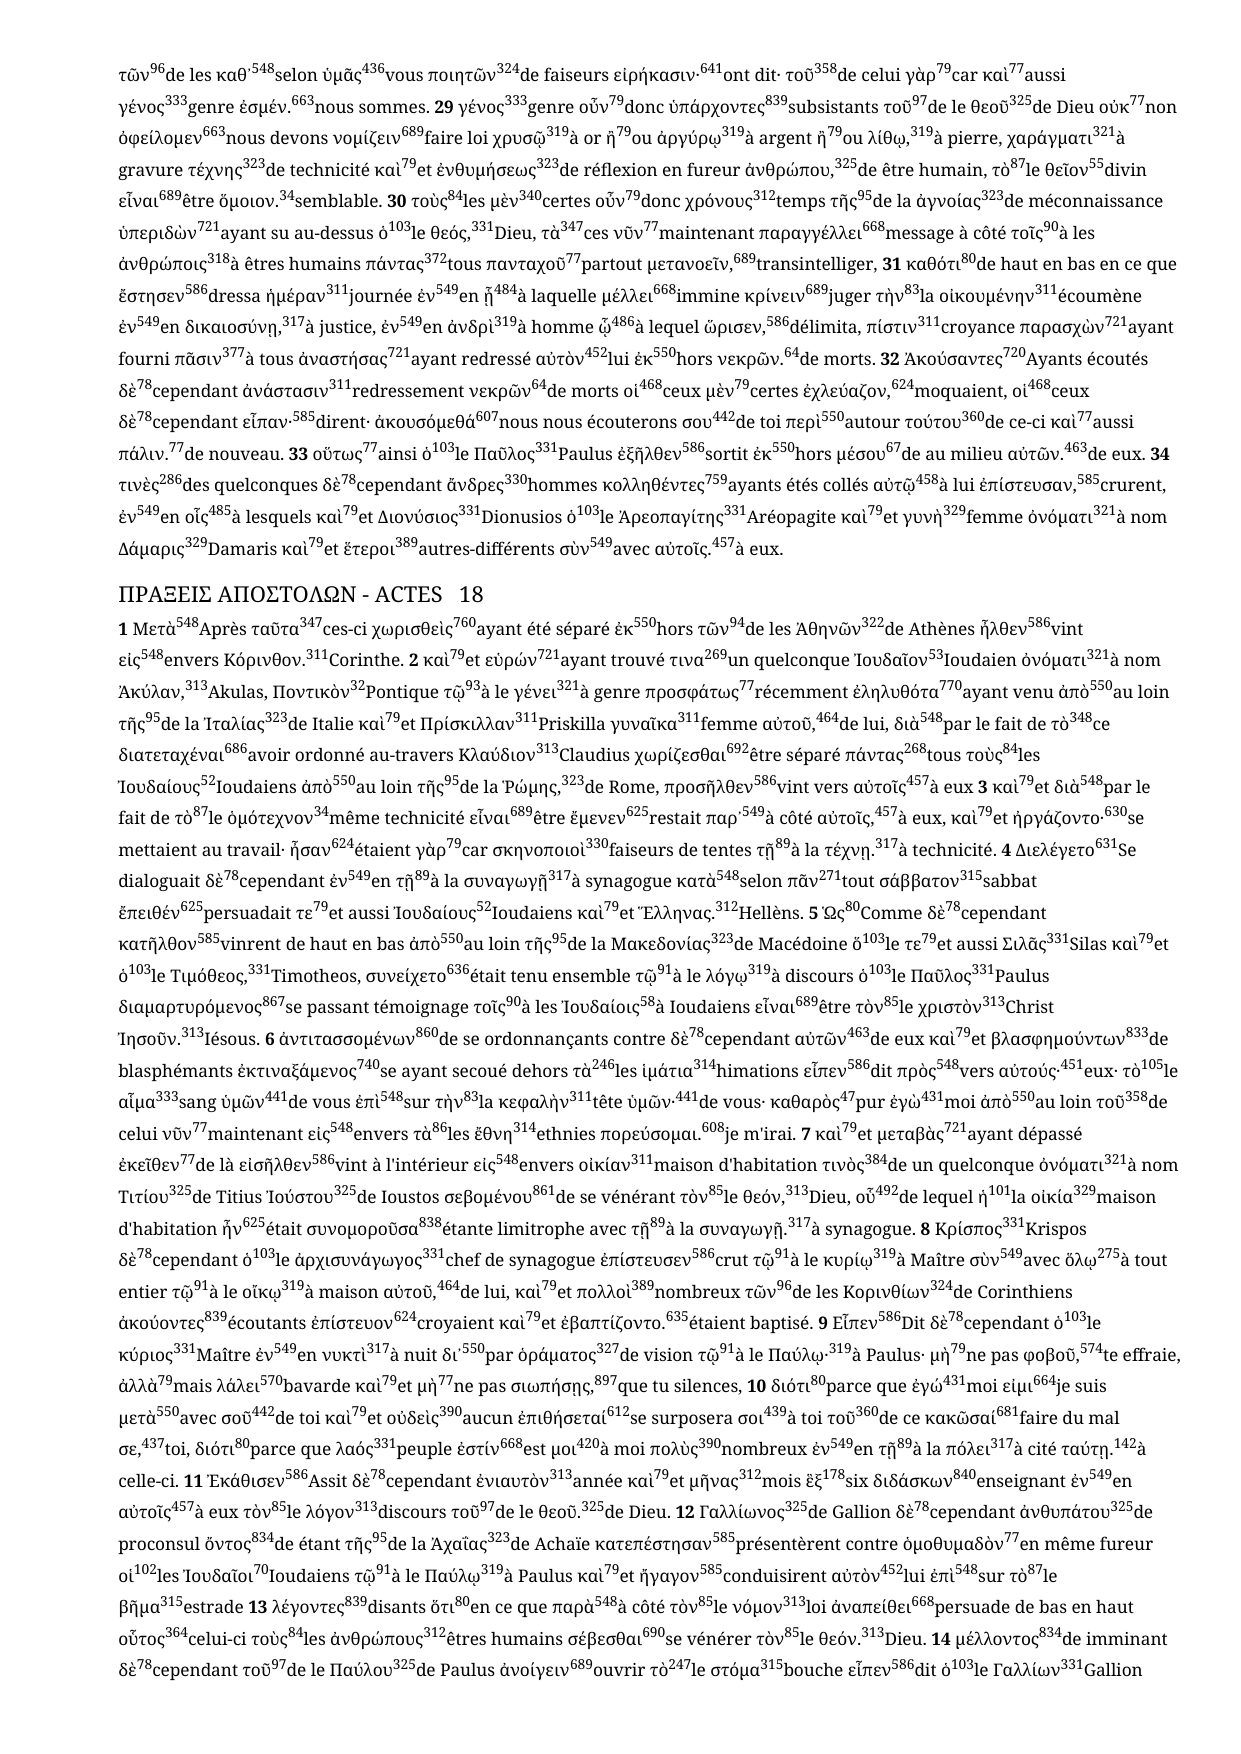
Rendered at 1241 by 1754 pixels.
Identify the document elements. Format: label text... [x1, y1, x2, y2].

text 1 Μετὰ548Après ταῦτα347ces-ci χωρισθεὶς760ayant été séparé ἐκ550hors τῶν94de les Ἀθηνῶν322de Athènes ἦλθεν586vint εἰς548envers Κόρινθον.311Corinthe. 2 καὶ79et εὑρών721ayant trouvé τινα269un quelconque Ἰουδαῖον53Ioudaien ὀνόματι321à nom Ἀκύλαν,313Akulas, Ποντικὸν32Pontique τῷ93à le γένει321à genre προσφάτως77récemment ἐληλυθότα770ayant venu ἀπὸ550au loin τῆς95de la Ἰταλίας323de Italie καὶ79et Πρίσκιλλαν311Priskilla γυναῖκα311femme αὐτοῦ,464de lui, διὰ548par le fait de τὸ348ce διατεταχέναι686avoir ordonné au-travers Κλαύδιον313Claudius χωρίζεσθαι692être séparé πάντας268tous τοὺς84les Ἰουδαίους52Ioudaiens ἀπὸ550au loin τῆς95de la Ῥώμης,323de Rome, προσῆλθεν586vint vers αὐτοῖς457à eux 3 καὶ79et διὰ548par le fait de τὸ87le ὁμότεχνον34même technicité εἶναι689être ἔμενεν625restait παρ᾽549à côté αὐτοῖς,457à eux, καὶ79et ἠργάζοντο·630se mettaient au travail· ἦσαν624étaient γὰρ79car σκηνοποιοὶ330faiseurs de tentes τῇ89à la τέχνῃ.317à technicité. 4 Διελέγετο631Se dialoguait δὲ78cependant ἐν549en τῇ89à la συναγωγῇ317à synagogue κατὰ548selon πᾶν271tout σάββατον315sabbat ἔπειθέν625persuadait τε79et aussi Ἰουδαίους52Ioudaiens καὶ79et Ἕλληνας.312Hellèns. 5 Ὡς80Comme δὲ78cependant κατῆλθον585vinrent de haut en bas ἀπὸ550au loin τῆς95de la Μακεδονίας323de Macédoine ὅ103le τε79et aussi Σιλᾶς331Silas καὶ79et ὁ103le Τιμόθεος,331Timotheos, συνείχετο636était tenu ensemble τῷ91à le λόγῳ319à discours ὁ103le Παῦλος331Paulus διαμαρτυρόμενος867se passant témoignage τοῖς90à les Ἰουδαίοις58à Ioudaiens εἶναι689être τὸν85le χριστὸν313Christ Ἰησοῦν.313Iésous. 6 ἀντιτασσομένων860de se ordonnançants contre δὲ78cependant αὐτῶν463de eux καὶ79et βλασφημούντων833de blasphémants ἐκτιναξάμενος740se ayant secoué dehors τὰ246les ἱμάτια314himations εἶπεν586dit πρὸς548vers αὐτούς·451eux· τὸ105le αἷμα333sang ὑμῶν441de vous ἐπὶ548sur τὴν83la κεφαλὴν311tête ὑμῶν·441de vous· καθαρὸς47pur ἐγὼ431moi ἀπὸ550au loin τοῦ358de celui νῦν77maintenant εἰς548envers τὰ86les ἔθνη314ethnies πορεύσομαι.608je m'irai. 7 καὶ79et μεταβὰς721ayant dépassé ἐκεῖθεν77de là εἰσῆλθεν586vint à l'intérieur εἰς548envers οἰκίαν311maison d'habitation τινὸς384de un quelconque ὀνόματι321à nom Τιτίου325de Titius Ἰούστου325de Ioustos σεβομένου861de se vénérant τὸν85le θεόν,313Dieu, οὗ492de lequel ἡ101la οἰκία329maison d'habitation ἦν625était συνομοροῦσα838étante limitrophe avec τῇ89à la συναγωγῇ.317à synagogue. 8 Κρίσπος331Krispos δὲ78cependant ὁ103le ἀρχισυνάγωγος331chef de synagogue ἐπίστευσεν586crut τῷ91à le κυρίῳ319à Maître σὺν549avec ὅλῳ275à tout entier τῷ91à le οἴκῳ319à maison αὐτοῦ,464de lui, καὶ79et πολλοὶ389nombreux τῶν96de les Κορινθίων324de Corinthiens ἀκούοντες839écoutants ἐπίστευον624croyaient καὶ79et ἐβαπτίζοντο.635étaient baptisé. 9 Εἶπεν586Dit δὲ78cependant ὁ103le κύριος331Maître ἐν549en νυκτὶ317à nuit δι᾽550par ὁράματος327de vision τῷ91à le Παύλῳ·319à Paulus· μὴ79ne pas φοβοῦ,574te effraie, ἀλλὰ79mais λάλει570bavarde καὶ79et μὴ77ne pas σιωπήσῃς,897que tu silences, 10 διότι80parce que ἐγώ431moi εἰμι664je suis μετὰ550avec σοῦ442de toi καὶ79et οὐδεὶς390aucun ἐπιθήσεταί612se surposera σοι439à toi τοῦ360de ce κακῶσαί681faire du mal σε,437toi, διότι80parce que λαός331peuple ἐστίν668est μοι420à moi πολὺς390nombreux ἐν549en τῇ89à la πόλει317à cité ταύτῃ.142à celle-ci. 11 Ἐκάθισεν586Assit δὲ78cependant ἐνιαυτὸν313année καὶ79et μῆνας312mois ἓξ178six διδάσκων840enseignant ἐν549en αὐτοῖς457à eux τὸν85le λόγον313discours τοῦ97de le θεοῦ.325de Dieu. 12 Γαλλίωνος325de Gallion δὲ78cependant ἀνθυπάτου325de proconsul ὄντος834de étant τῆς95de la Ἀχαΐας323de Achaïe κατεπέστησαν585présentèrent contre ὁμοθυμαδὸν77en même fureur οἱ102les Ἰουδαῖοι70Ioudaiens τῷ91à le Παύλῳ319à Paulus καὶ79et ἤγαγον585conduisirent αὐτὸν452lui ἐπὶ548sur τὸ87le βῆμα315estrade 13 λέγοντες839disants ὅτι80en ce que παρὰ548à côté τὸν85le νόμον313loi ἀναπείθει668persuade de bas en haut οὗτος364celui-ci τοὺς84les ἀνθρώπους312êtres humains σέβεσθαι690se vénérer τὸν85le θεόν.313Dieu. 14 μέλλοντος834de imminant δὲ78cependant τοῦ97de le Παύλου325de Paulus ἀνοίγειν689ouvrir τὸ247le στόμα315bouche εἶπεν586dit ὁ103le Γαλλίων331Gallion πρὸς548vers τοὺς84les Ἰουδαίους·52Ioudaiens· εἰ80si μὲν79certes ἦν625était ἀδίκημά333délit τι289un quelconque ἢ79ou ῥᾳδιούργημα333acte de travail facile πονηρόν,24méchant, ὦ304O Ἰουδαῖοι,75Ioudaiens, κατὰ548selon λόγον313discours ἂν340le cas échéant ἀνεσχόμην588je m'assumai ὑμῶν,441de vous, 15 εἰ80si δὲ78cependant ζητήματά332sujets de recherches ἐστιν668est περὶ550autour λόγου325de discours καὶ79et ὀνομάτων326de noms καὶ79et νόμου325de loi τοῦ492de celui καθ᾽548selon ὑμᾶς,436vous, ὄψεσθε609vous vous verrez αὐτοί·523vous-mêmes· κριτὴς331juge ἐγὼ431moi τούτων359de ces-ci οὐ77non βούλομαι670je m'ai dessein εἶναι.689être. 16 καὶ79et ἀπήλασεν586propulsa loin αὐτοὺς451eux ἀπὸ550au loin τοῦ99de le βήματος.327de estrade. 17 ἐπιλαβόμενοι739se ayants emparés δὲ78cependant πάντες389tous Σωσθένην313Sosthène τὸν85le ἀρχισυνάγωγον313chef de synagogue ἔτυπτον624tapaient ἔμπροσθεν552en devers τοῦ99de le βήματος·327de estrade· καὶ79et οὐδὲν392aucun τούτων359de ces-ci τῷ91à le Γαλλίωνι319à Gallion ἔμελεν.625souciait. 18 Ὁ103Le δὲ78cependant Παῦλος331Paulus ἔτι77encore προσμείνας721ayant resté auprès ἡμέρας310journées ἱκανὰς1assez-importantes τοῖς90à les ἀδελφοῖς318à frères ἀποταξάμενος740se ayant éloigné en ordonnance ἐξέπλει625naviguait dehors εἰς548envers τὴν83la Συρίαν,311Syrie, καὶ79et σὺν549avec αὐτῷ458à lui Πρίσκιλλα329Priskilla καὶ79et Ἀκύλας,331Akulas, κειράμενος740se ayant tondu ἐν549en Κεγχρεαῖς316à Kenchreai τὴν243la κεφαλήν,311tête, εἶχεν625avait γὰρ79car εὐχήν.311souhait. 19 κατήντησαν585atteignirent à l'encontre δὲ78cependant εἰς548envers Ἔφεσον311Éphèse κἀκείνους345et ceux-là κατέλιπεν586laissa en contrebas αὐτοῦ,77là-même, αὐτὸς542lui-même δὲ78cependant εἰσελθὼν721ayant venu à l'intérieur εἰς548envers τὴν83la συναγωγὴν311synagogue διελέξατο592se dialogua τοῖς90à les Ἰουδαίοις.58à Ioudaiens. 20 ἐρωτώντων833de sollicitants δὲ78cependant αὐτῶν463de eux ἐπὶ548sur πλείονα4plus nombreusement χρόνον313temps μεῖναι681rester οὐκ77non ἐπένευσεν,586fit signe sur, 21 ἀλλ᾽79mais ἀποταξάμενος740se ayant éloigné en ordonnance καὶ79et εἰπών·721ayant dit· πάλιν77de nouveau ἀνακάμψω602je fléchirai de bas en haut πρὸς548vers ὑμᾶς436vous τοῦ97de le θεοῦ325de Dieu θέλοντος,834de voulant, ἀνήχθη600fut conduit de bas en haut ἀπὸ550au loin τῆς95de la Ἐφέσου,323de Éphèse, 22 καὶ79et κατελθὼν721ayant venu de haut en bas εἰς548envers Καισάρειαν,311Kaesareia, ἀναβὰς721ayant monté καὶ79et ἀσπασάμενος740se ayant salué τὴν83la ἐκκλησίαν311église κατέβη586descendit εἰς548envers Ἀντιόχειαν.311Antioche. 23 Καὶ79Et ποιήσας721ayant fait χρόνον313temps τινὰ269un quelconque ἐξῆλθεν586sortit διερχόμενος867se passant à travers καθεξῆς77successivement τὴν83la Γαλατικὴν2De Galatie χώραν311région καὶ79et Φρυγίαν,311Phrygie, στηρίζων840fixant πάντας268tous τοὺς84les μαθητάς.312disciples. 24 Ἰουδαῖος71Ioudaien δέ78cependant τις287un quelconque Ἀπολλῶς331Apollos ὀνόματι,321à nom, Ἀλεξανδρεὺς331Alexandrin τῷ93à le γένει,321à genre, ἀνὴρ331homme λόγιος,22de logion, κατήντησεν586atteignit à l'encontre εἰς548envers Ἔφεσον,311Éphèse, δυνατὸς47puissant ὢν840étant ἐν549en ταῖς88à les γραφαῖς.316à graphes. 25 οὗτος364celui-ci ἦν625était κατηχημένος813ayant été catéchisé τὴν83la ὁδὸν311chemin τοῦ97de le κυρίου325de Maître καὶ79et ζέων840bouillant τῷ93à le πνεύματι321à souffle ἐλάλει625bavardait καὶ79et ἐδίδασκεν625enseignait ἀκριβῶς77exactement τὰ347ces περὶ550autour τοῦ97de le Ἰησοῦ,325de Iésous, ἐπιστάμενος867se établissant sûrement μόνον77seulement τὸ87le βάπτισμα315baptême Ἰωάννου·325de Ioannes· 26 οὗτός364celui-ci τε79et aussi ἤρξατο592se origina παρρησιάζεσθαι690se oraliser franchement ἐν549en τῇ89à la συναγωγῇ.317à synagogue. ἀκούσαντες720ayants écoutés δὲ78cependant αὐτοῦ464de lui Πρίσκιλλα329Priskilla καὶ79et Ἀκύλας331Akulas προσελάβοντο591se prirent auprès αὐτὸν452lui καὶ79et ἀκριβέστερον77plus exactement αὐτῷ458à lui ἐξέθεντο591se exposèrent τὴν83la ὁδὸν311chemin [τοῦ97[de le θεοῦ].325de Dieu]. 27 βουλομένου861de se ayant dessein δὲ78cependant αὐτοῦ464de lui διελθεῖν681passer à travers εἰς548envers τὴν83la Ἀχαΐαν,311Achaïe, προτρεψάμενοι739se ayants tournés en avant οἱ102les ἀδελφοὶ330frères ἔγραψαν585graphèrent τοῖς90à les μαθηταῖς318à disciples ἀποδέξασθαι682se accepter loin αὐτόν,452lui, ὃς498lequel παραγενόμενος740se ayant devenu à côté συνεβάλετο592se jeta ensemble πολὺ375nombreux τοῖς351à ceux πεπιστευκόσιν773à ayants crus διὰ550par τῆς95de la χάριτος·323de grâce· 28 εὐτόνως77d'une manière bien tendue γὰρ79car τοῖς90à les Ἰουδαίοις58à Ioudaiens διακατηλέγχετο631se réfutait complètement δημοσίᾳ57à publique ἐπιδεικνὺς840montrant sûrement διὰ550par τῶν94de les γραφῶν322de graphes εἶναι689être τὸν85le χριστὸν313Christ Ἰησοῦν.313Iésous. [118, 613, 1181, 1682]
text ΠΡΑΞΕΙΣ ΑΠΟΣΤΟΛΩΝ - ACTES 18 [118, 579, 1181, 608]
text 1 Διοδεύσαντες720Ayants faits route à travers δὲ78cependant τὴν83la Ἀμφίπολιν311Amphipolis καὶ79et τὴν83la Ἀπολλωνίαν311Apollonie ἦλθον585vinrent εἰς548envers Θεσσαλονίκην311Thessalonique ὅπου77là où ἦν625était συναγωγὴ329synagogue τῶν96de les Ἰουδαίων.64de Ioudaiens. 2 κατὰ548selon δὲ78cependant τὸ348ce εἰωθὸς772ayant habitué τῷ91à le Παύλῳ319à Paulus εἰσῆλθεν586vint à l'intérieur πρὸς548vers αὐτοὺς451eux καὶ79et ἐπὶ548sur σάββατα314sabbats τρία180trois διελέξατο592se dialogua αὐτοῖς457à eux ἀπὸ550au loin τῶν94de les γραφῶν,322de graphes, 3 διανοίγων840entrouvrant καὶ79et παρατιθέμενος867se posant à côté ὅτι80en ce que τὸν85le χριστὸν313Christ ἔδει625attachait de lien παθεῖν681souffrir καὶ79et ἀναστῆναι681redresser ἐκ550hors νεκρῶν64de morts καὶ79et ὅτι80en ce que οὗτός364celui-ci ἐστιν668est ὁ103le χριστὸς331Christ [ὁ]103[le] Ἰησοῦς331Iésous ὃν480lequel ἐγὼ431moi καταγγέλλω664j'annonce de haut en bas ὑμῖν.438à vous. 4 καί79et τινες389des quelconques ἐξ550hors αὐτῶν463de eux ἐπείσθησαν599furent persuadé καὶ79et προσεκληρώθησαν599furent tiré au sort auprès τῷ91à le Παύλῳ319à Paulus καὶ79et τῷ91à le Σιλᾷ,319à Silas, τῶν357de ceux τε79et aussi σεβομένων860de se vénérants Ἑλλήνων324de Hellèns πλῆθος333multitude πολύ,289nombreux, γυναικῶν322de femmes τε79et aussi τῶν94de les πρώτων13de premières οὐκ77non ὀλίγαι.387peu. 5 Ζηλώσαντες720Ayants zélés δὲ78cependant οἱ102les Ἰουδαῖοι70Ioudaiens καὶ79et προσλαβόμενοι739se ayants pris auprès τῶν96de les ἀγοραίων64de appartenants aux agoras ἄνδρας312hommes τινὰς268des quelconques πονηροὺς3méchants καὶ79et ὀχλοποιήσαντες720ayants faits foules ἐθορύβουν624tumultuaient τὴν83la πόλιν311cité καὶ79et ἐπιστάντες720ayants présentés τῇ89à la οἰκίᾳ317à maison d'habitation Ἰάσονος325de Iason ἐζήτουν624cherchaient αὐτοὺς451eux προαγαγεῖν681mener devant εἰς548envers τὸν85le δῆμον·313population· 6 μὴ77ne pas εὑρόντες720ayants trouvés δὲ78cependant αὐτοὺς451eux ἔσυρον624traînaient Ἰάσονα313Iason καί79et τινας268des quelconques ἀδελφοὺς312frères ἐπὶ548sur τοὺς84les πολιτάρχας312chefs de cité βοῶντες839beuglants ὅτι80en ce que οἱ363ceux τὴν83la οἰκουμένην311écoumène ἀναστατώσαντες720ayants dérangés οὗτοι363ceux-ci καὶ77aussi ἐνθάδε77ici-même πάρεισιν,667sont à côté, 7 οὓς479lesquels ὑποδέδεκται648s'a accepté en dessous Ἰάσων·331Iason· καὶ79et οὗτοι363ceux-ci πάντες286tous ἀπέναντι552depuis en-devant τῶν98de les δογμάτων326de dogmes Καίσαρος325de Kaesar πράσσουσιν667pratiquent βασιλέα313roi ἕτερον115autre-différent λέγοντες839disants εἶναι689être Ἰησοῦν.313Iésous. 8 ἐτάραξαν585troublèrent δὲ78cependant τὸν85le ὄχλον313foule καὶ79et τοὺς84les πολιτάρχας312chefs de cité ἀκούοντας821écoutants ταῦτα,347ces-ci, 9 καὶ79et λαβόντες720ayants pris τὸ87le ἱκανὸν55assez-important παρὰ550à côté τοῦ97de le Ἰάσονος325de Iason καὶ79et τῶν96de les λοιπῶν383de restants ἀπέλυσαν585délièrent au loin αὐτούς.451eux. 10 Οἱ102Les δὲ78cependant ἀδελφοὶ330frères εὐθέως77directement διὰ550par νυκτὸς323de nuit ἐξέπεμψαν585mandèrent dehors τόν85le τε79et aussi Παῦλον313Paulus καὶ79et τὸν85le Σιλᾶν313Silas εἰς548envers Βέροιαν,311Bérée, οἵτινες497lesquels des quelconques παραγενόμενοι739se ayants devenus à côté εἰς548envers τὴν83la συναγωγὴν311synagogue τῶν96de les Ἰουδαίων64de Ioudaiens ἀπῄεσαν.624étaient au loin. 11 οὗτοι363ceux-ci δὲ78cependant ἦσαν624étaient εὐγενέστεροι46genres plus nobles τῶν357de ceux ἐν549en Θεσσαλονίκῃ,317à Thessalonique, οἵτινες497lesquels des quelconques ἐδέξαντο591se acceptèrent τὸν85le λόγον313discours μετὰ550avec πάσης279de toute προθυμίας323de promptitude fureur καθ᾽548selon ἡμέραν311journée ἀνακρίνοντες839jugeants de bas en haut τὰς82les γραφὰς310graphes εἰ80si ἔχοι700que ait ταῦτα365ces-ci οὕτως.77ainsi. 12 πολλοὶ389nombreux μὲν77certes οὖν79donc ἐξ550hors αὐτῶν463de eux ἐπίστευσαν585crurent καὶ79et τῶν94de les Ἑλληνίδων322de Hellènes γυναικῶν322de femmes τῶν94de les εὐσχημόνων13de élégantes καὶ79et ἀνδρῶν324de hommes οὐκ77non ὀλίγοι.389peu. 13 Ὡς80Comme δὲ78cependant ἔγνωσαν585connurent οἱ102les ἀπὸ550au loin τῆς95de la Θεσσαλονίκης323de Thessalonique Ἰουδαῖοι70Ioudaiens ὅτι80en ce que καὶ77aussi ἐν549en τῇ89à la Βεροίᾳ317à Bérée κατηγγέλη600fut annoncé de haut en bas ὑπὸ550sous τοῦ97de le Παύλου325de Paulus ὁ103le λόγος331discours τοῦ97de le θεοῦ,325de Dieu, ἦλθον585vinrent κἀκεῖ77et là σαλεύοντες839ébranlants καὶ79et ταράσσοντες839troublants τοὺς84les ὄχλους.312foules. 14 εὐθέως77directement δὲ78cependant τότε77alors τὸν85le Παῦλον313Paulus ἐξαπέστειλαν585envoyèrent dehors οἱ102les ἀδελφοὶ330frères πορεύεσθαι690se aller ἕως551jusqu'à ce que ἐπὶ548sur τὴν83la θάλασσαν,311mer, ὑπέμεινάν585résistèrent en restant sous τε79et aussi ὅ103le τε79et aussi Σιλᾶς331Silas καὶ79et ὁ103le Τιμόθεος331Timotheos ἐκεῖ.77là. 15 οἱ363ceux δὲ78cependant καθιστάνοντες839constituants τὸν85le Παῦλον313Paulus ἤγαγον585conduisirent ἕως552jusqu'à ce que Ἀθηνῶν,322de Athènes, καὶ79et λαβόντες720ayants pris ἐντολὴν311commandement πρὸς548vers τὸν85le Σιλᾶν313Silas καὶ79et τὸν85le Τιμόθεον313Timotheos ἵνα77afin que ὡς80comme τάχιστα77très rapidement ἔλθωσιν898que viennent πρὸς548vers αὐτὸν452lui ἐξῄεσαν.624allaient dehors. 16 Ἐν549En δὲ78cependant ταῖς88à les Ἀθήναις316à Athènes ἐκδεχομένου861de se attendant αὐτοὺς451eux τοῦ97de le Παύλου325de Paulus παρωξύνετο636était pointé à côté τὸ105le πνεῦμα333souffle αὐτοῦ464de lui ἐν549en αὐτῷ458à lui θεωροῦντος834de observant κατείδωλον30idolâtre de haut en bas οὖσαν820étante τὴν83la πόλιν.311cité. 17 διελέγετο631se dialoguait μὲν79certes οὖν79donc ἐν549en τῇ89à la συναγωγῇ317à synagogue τοῖς90à les Ἰουδαίοις58à Ioudaiens καὶ79et τοῖς351à ceux σεβομένοις854à se vénérants καὶ79et ἐν549en τῇ89à la ἀγορᾷ317à agora κατὰ548selon πᾶσαν267toute ἡμέραν311journée πρὸς548vers τοὺς345ceux παρατυγχάνοντας.821rencontrants à côté. 18 τινὲς389des quelconques δὲ78cependant καὶ77aussi τῶν96de les Ἐπικουρείων324de Épicuriens καὶ79et Στοϊκῶν15de Stoïciens φιλοσόφων324de philosophes συνέβαλλον624jetaient ensemble αὐτῷ,458à lui, καί79et τινες389des quelconques ἔλεγον·624disaient· τί399quel ἂν340le cas échéant θέλοι700que veuille ὁ103le σπερμολόγος71semeur de discours οὗτος156celui-ci λέγειν;689dire; οἱ363ceux δέ·78cependant· ξένων17de étrangers δαιμονίων326de démons δοκεῖ668estime καταγγελεὺς331annonciateur de haut en bas εἶναι,689être, ὅτι80en ce que τὸν85le Ἰησοῦν313Iésous καὶ79et τὴν83la ἀνάστασιν311redressement εὐηγγελίζετο.631se évangélisait. 19 ἐπιλαβόμενοί739se ayants emparés τε79et aussi αὐτοῦ464de lui ἐπὶ548sur τὸν85le Ἄρειον313Arès πάγον313rocher ἤγαγον585conduisirent λέγοντες·839disants· δυνάμεθα669nous nous pouvons γνῶναι681connaître τίς408quelle ἡ101la καινὴ69nouvelle αὕτη154celle-ci ἡ496celle ὑπὸ550sous σοῦ442de toi λαλουμένη889étante bavardée διδαχή;329enseignement; 20 ξενίζοντα823traitants en étrangers γάρ79car τινα374des quelconques εἰσφέρεις666tu importes εἰς548envers τὰς82les ἀκοὰς310ouïes ἡμῶν·423de nous· βουλόμεθα669nous nous avons dessein οὖν79donc γνῶναι681connaître τίνα411quels θέλει668veut ταῦτα347ces-ci εἶναι.689être. 21 Ἀθηναῖοι70Athéniens δὲ78cependant πάντες286tous καὶ79et οἱ102les ἐπιδημοῦντες839surpeuplants ξένοι70étrangers εἰς548envers οὐδὲν271aucun ἕτερον375autre-différent ηὐκαίρουν624avaient moment de bien ἢ79ou λέγειν689dire τι375un quelconque ἢ79ou ἀκούειν689écouter τι271un quelconque καινότερον.55plus nouveau. 22 Σταθεὶς760Ayant été dressé δὲ78cependant [ὁ]364[celui] Παῦλος331Paulus ἐν549en μέσῳ61à au milieu τοῦ97de le Ἀρείου325de Arès πάγου325de rocher ἔφη·625déclarait· ἄνδρες336hommes Ἀθηναῖοι,75Athéniens, κατὰ548selon πάντα374tous ὡς77comme δεισιδαιμονεστέρους52plus craintifs des démons ὑμᾶς436vous θεωρῶ.664j'observe. 23 διερχόμενος867se passant à travers γὰρ79car καὶ79et ἀναθεωρῶν840contemplant de bas en haut τὰ86les σεβάσματα314objets de vénérations ὑμῶν441de vous εὗρον582je trouvai καὶ77aussi βωμὸν313autel ἐν549en ᾧ486à lequel ἐπεγέγραπτο·662avait été épigraphé· Ἀγνώστῳ10à Inconnu θεῷ.319à Dieu. ὃ482lequel οὖν79donc ἀγνοοῦντες839méconnaissants εὐσεβεῖτε,665vous êtes pieux, τοῦτο348ce-ci ἐγὼ431moi καταγγέλλω664j'annonce de haut en bas ὑμῖν.438à vous. 24 ὁ103le θεὸς331Dieu ὁ364celui ποιήσας721ayant fait τὸν85le κόσμον313monde καὶ79et πάντα270tous τὰ347ces ἐν549en αὐτῷ,458à lui, οὗτος364celui-ci οὐρανοῦ325de ciel καὶ79et γῆς323de terre ὑπάρχων840subsistant κύριος331Maître οὐκ77non ἐν549en χειροποιήτοις9à faits de mains ναοῖς318à temples κατοικεῖ668établit maison d'habitation 25 οὐδὲ79non cependant ὑπὸ550sous χειρῶν322de mains ἀνθρωπίνων13de humaines θεραπεύεται680est soigné προσδεόμενός867se suppliant auprès τινος,386de un quelconque, αὐτὸς469lui διδοὺς840donnant πᾶσιν377à tous ζωὴν311vie καὶ79et πνοὴν311souffle καὶ79et τὰ347ces πάντα·270tous· 26 ἐποίησέν586fit τε79et aussi ἐξ550hors ἑνὸς65de un πᾶν271tout ἔθνος315ethnie ἀνθρώπων324de êtres humains κατοικεῖν689établir maison d'habitation ἐπὶ550sur παντὸς283de tout προσώπου327de face τῆς95de la γῆς,323de terre, ὁρίσας721ayant délimité προστεταγμένους795ayants étés ordonnancés auprès καιροὺς312moments καὶ79et τὰς82les ὁροθεσίας310limitations τῆς95de la κατοικίας323de établissement de maison d'habitation αὐτῶν463de eux 27 ζητεῖν689chercher τὸν85le θεόν,313Dieu, εἰ80si ἄρα77par conséquent γε340du moins ψηλαφήσειαν693que palpent αὐτὸν452lui καὶ79et εὕροιεν,693que trouvent, καί77aussi γε340du moins οὐ77non μακρὰν77longuement ἀπὸ550au loin ἑνὸς65de un ἑκάστου281de chacun ἡμῶν423de nous ὑπάρχοντα.822subsistant. 28 ἐν549en αὐτῷ458à lui γὰρ79car ζῶμεν663nous vivons καὶ79et κινούμεθα675nous sommes bougés καὶ79et ἐσμέν,663nous sommes, ὡς80comme καί77aussi τινες389des quelconques τῶν96de les καθ᾽548selon ὑμᾶς436vous ποιητῶν324de faiseurs εἰρήκασιν·641ont dit· τοῦ358de celui γὰρ79car καὶ77aussi γένος333genre ἐσμέν.663nous sommes. 29 γένος333genre οὖν79donc ὑπάρχοντες839subsistants τοῦ97de le θεοῦ325de Dieu οὐκ77non ὀφείλομεν663nous devons νομίζειν689faire loi χρυσῷ319à or ἢ79ou ἀργύρῳ319à argent ἢ79ou λίθῳ,319à pierre, χαράγματι321à gravure τέχνης323de technicité καὶ79et ἐνθυμήσεως323de réflexion en fureur ἀνθρώπου,325de être humain, τὸ87le θεῖον55divin εἶναι689être ὅμοιον.34semblable. 30 τοὺς84les μὲν340certes οὖν79donc χρόνους312temps τῆς95de la ἀγνοίας323de méconnaissance ὑπεριδὼν721ayant su au-dessus ὁ103le θεός,331Dieu, τὰ347ces νῦν77maintenant παραγγέλλει668message à côté τοῖς90à les ἀνθρώποις318à êtres humains πάντας372tous πανταχοῦ77partout μετανοεῖν,689transintelliger, 31 καθότι80de haut en bas en ce que ἔστησεν586dressa ἡμέραν311journée ἐν549en ᾗ484à laquelle μέλλει668immine κρίνειν689juger τὴν83la οἰκουμένην311écoumène ἐν549en δικαιοσύνῃ,317à justice, ἐν549en ἀνδρὶ319à homme ᾧ486à lequel ὥρισεν,586délimita, πίστιν311croyance παρασχὼν721ayant fourni πᾶσιν377à tous ἀναστήσας721ayant redressé αὐτὸν452lui ἐκ550hors νεκρῶν.64de morts. 32 Ἀκούσαντες720Ayants écoutés δὲ78cependant ἀνάστασιν311redressement νεκρῶν64de morts οἱ468ceux μὲν79certes ἐχλεύαζον,624moquaient, οἱ468ceux δὲ78cependant εἶπαν·585dirent· ἀκουσόμεθά607nous nous écouterons σου442de toi περὶ550autour τούτου360de ce-ci καὶ77aussi πάλιν.77de nouveau. 33 οὕτως77ainsi ὁ103le Παῦλος331Paulus ἐξῆλθεν586sortit ἐκ550hors μέσου67de au milieu αὐτῶν.463de eux. 34 τινὲς286des quelconques δὲ78cependant ἄνδρες330hommes κολληθέντες759ayants étés collés αὐτῷ458à lui ἐπίστευσαν,585crurent, ἐν549en οἷς485à lesquels καὶ79et Διονύσιος331Dionusios ὁ103le Ἀρεοπαγίτης331Aréopagite καὶ79et γυνὴ329femme ὀνόματι321à nom Δάμαρις329Damaris καὶ79et ἕτεροι389autres-différents σὺν549avec αὐτοῖς.457à eux. [118, 59, 1181, 560]
